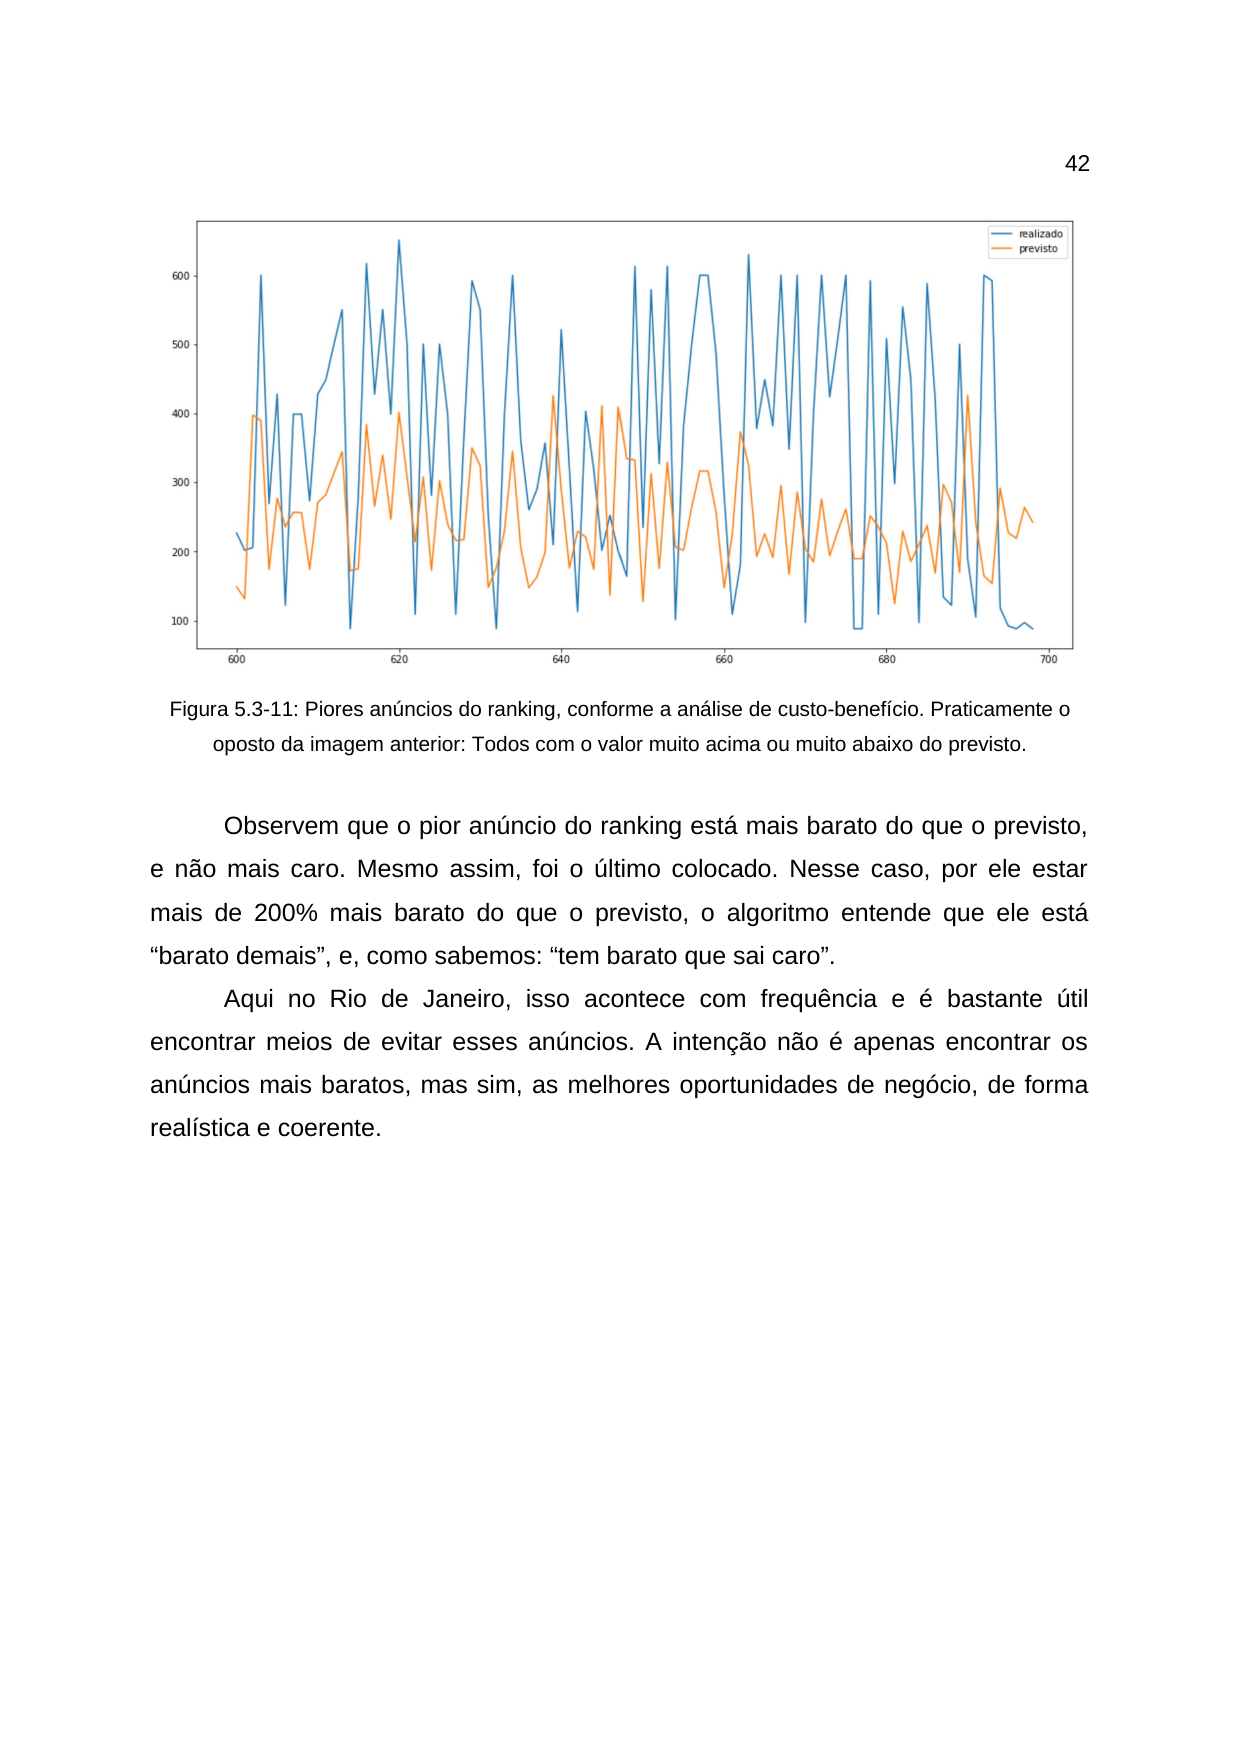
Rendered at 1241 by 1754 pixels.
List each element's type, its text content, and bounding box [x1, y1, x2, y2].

text Aqui no Rio de Janeiro, isso acontece com frequência e é bastante útil encontrar meios de evitar esses anúncios. A intenção não é apenas encontrar os anúncios mais baratos, mas sim, as melhores oportunidades de negócio, de forma realística e coerente. [150, 984, 1090, 1142]
text Observem que o pior anúncio do ranking está mais barato do que o previsto, e não mais caro. Mesmo assim, foi o último colocado. Nesse caso, por ele estar mais de 200% mais barato do que o previsto, o algoritmo entende que ele está “barato demais”, e, como sabemos: “tem barato que sai caro”. [150, 811, 1090, 969]
text Figura 5.3-11: Piores anúncios do ranking, conforme a análise de custo-benefício. Praticamente o oposto da imagem anterior: Todos com o valor muito acima ou muito abaixo do previsto. [150, 685, 1090, 756]
picture [150, 205, 1091, 685]
